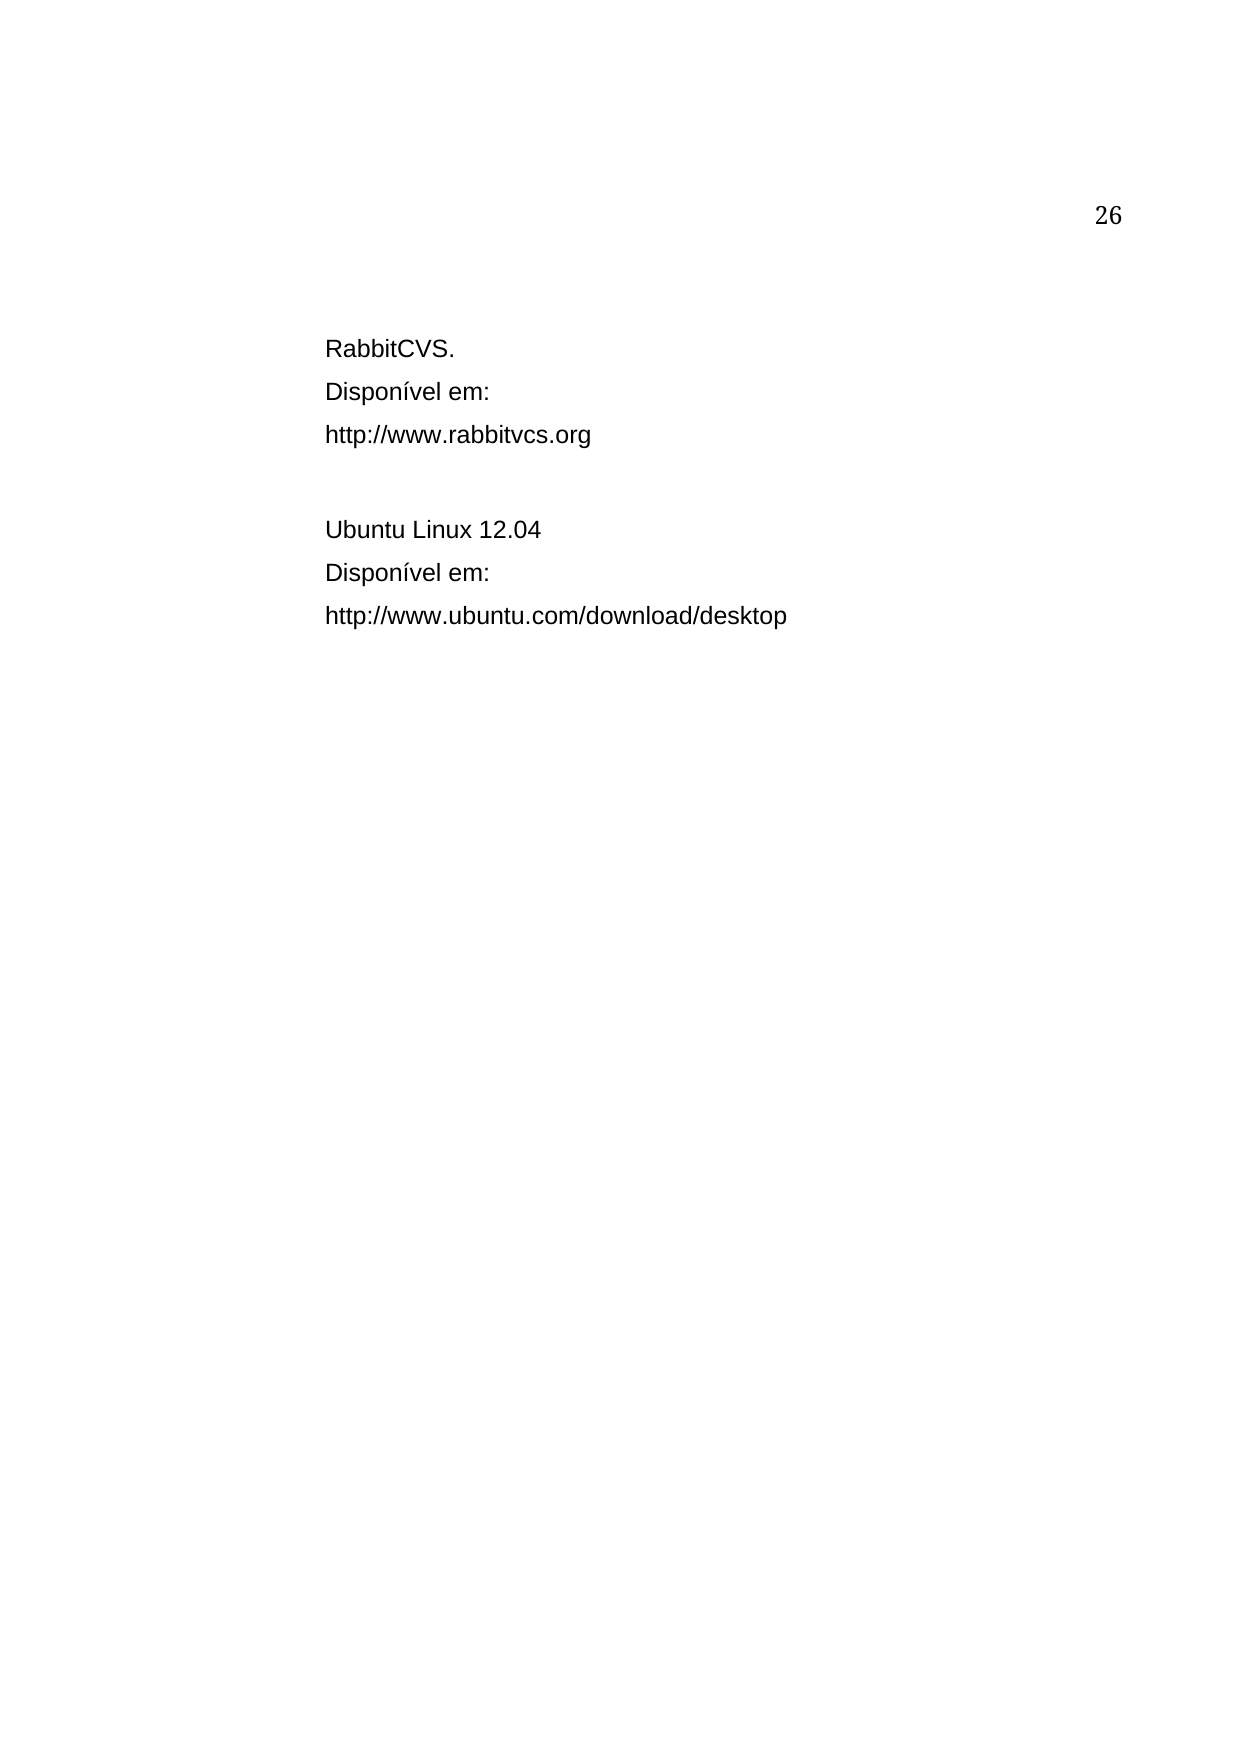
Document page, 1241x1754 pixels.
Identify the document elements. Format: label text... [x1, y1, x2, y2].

text Disponível em: [325, 558, 1122, 586]
text RabbitCVS. [325, 334, 1122, 363]
text http://www.rabbitvcs.org [325, 420, 1122, 449]
text Ubuntu Linux 12.04 [325, 514, 1122, 543]
text Disponível em: [325, 377, 1122, 406]
text http://www.ubuntu.com/download/desktop [325, 601, 1122, 629]
